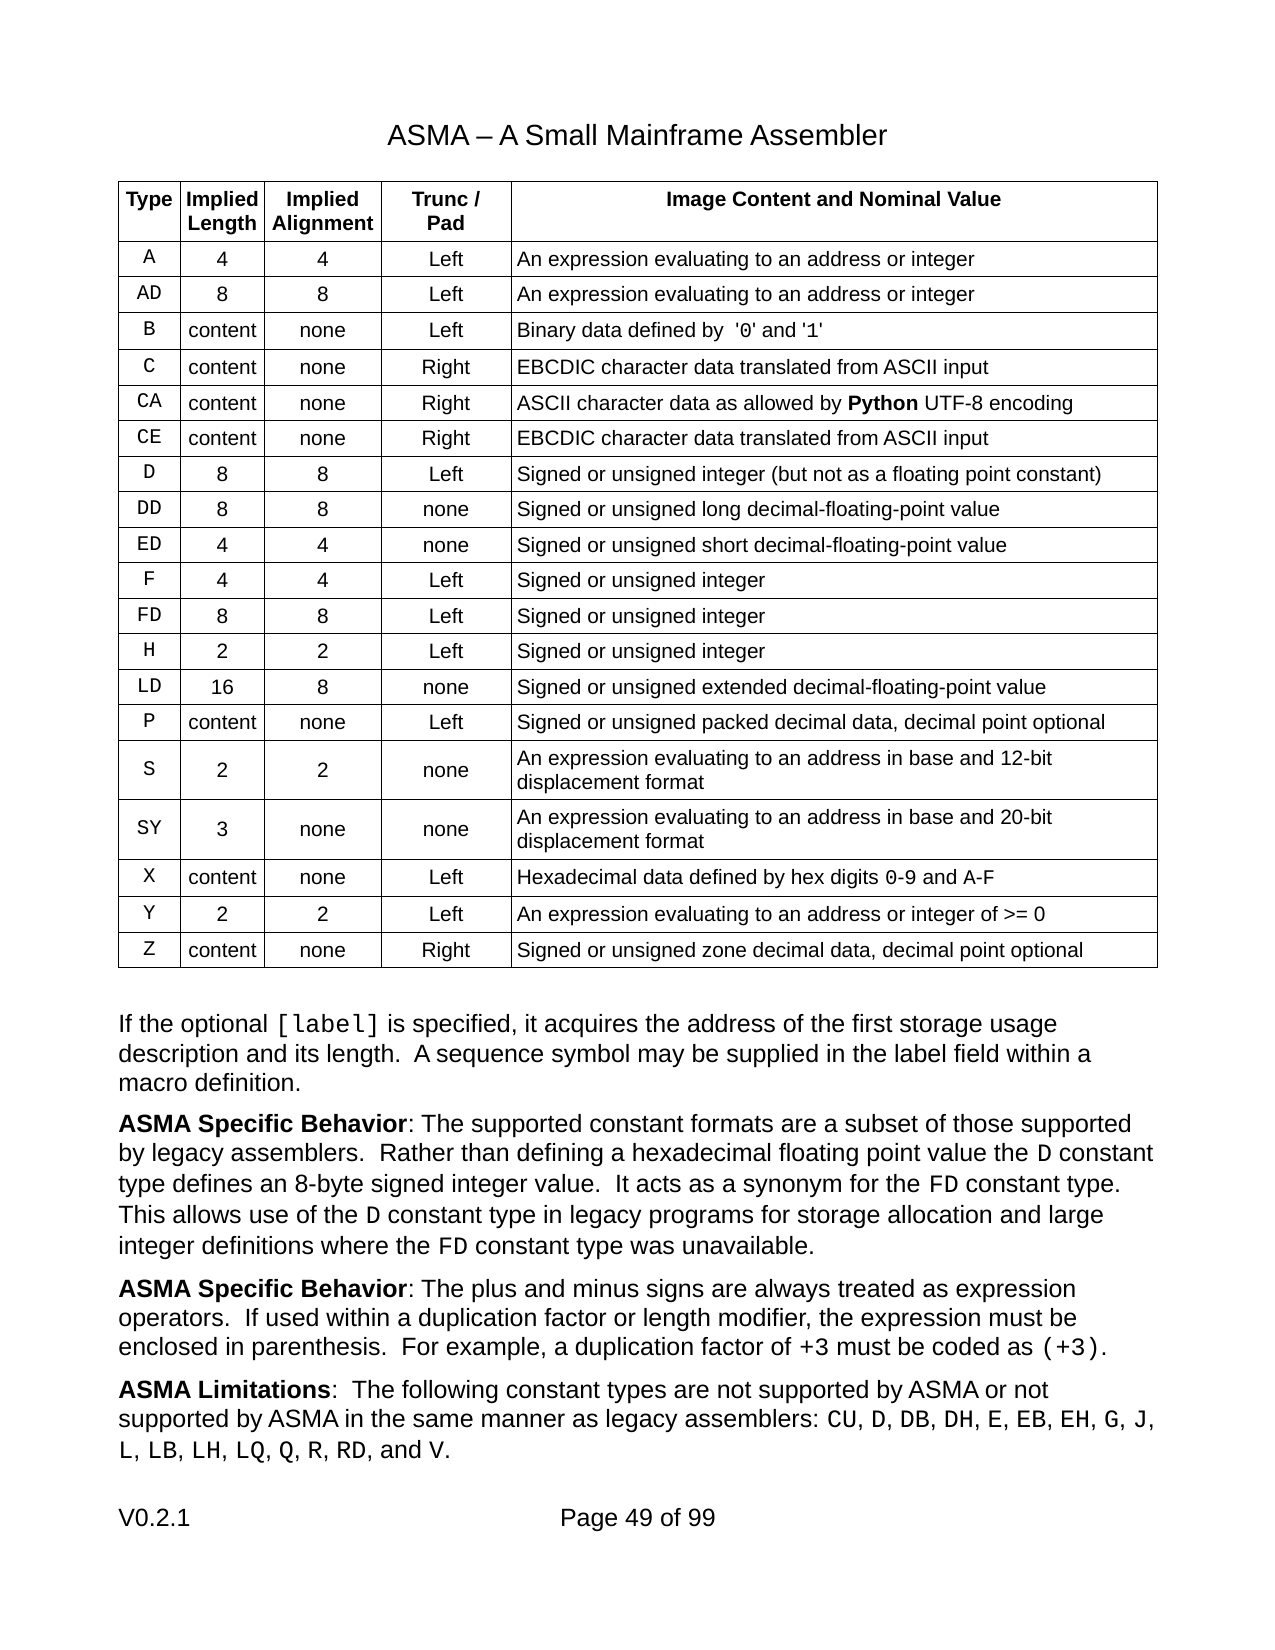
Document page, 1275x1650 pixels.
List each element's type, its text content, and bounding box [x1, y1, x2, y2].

table_cell EBCDIC character data translated from ASCII input [512, 350, 1157, 384]
table_cell content [181, 705, 264, 740]
table_cell none [382, 741, 511, 799]
table_cell Signed or unsigned integer [512, 563, 1157, 598]
table_cell Left [382, 242, 511, 276]
table_cell 4 [181, 242, 264, 276]
table_cell Left [382, 599, 511, 633]
table_cell content [181, 421, 264, 456]
table_cell Right [382, 933, 511, 967]
text If the optional [label] is specified, it acquires the address of the first storage usage description and its length. A sequence symbol may be supplied in the label field within a macro definition. [118, 1008, 1157, 1097]
table_cell H [119, 634, 180, 669]
table_cell 4 [181, 528, 264, 562]
text ASMA Specific Behavior: The plus and minus signs are always treated as expression operators. If used within a duplication factor or length modifier, the expression must be enclosed in parenthesis. For example, a duplication factor of +3 must be coded as (+3). [118, 1274, 1157, 1363]
table_cell 4 [265, 563, 381, 598]
table_cell content [181, 350, 264, 384]
table_cell Left [382, 277, 511, 312]
table_cell ASCII character data as allowed by Python UTF-8 encoding [512, 386, 1157, 420]
table_cell CE [119, 421, 180, 456]
table_cell none [382, 492, 511, 527]
table_cell 16 [181, 670, 264, 704]
table_cell SY [119, 800, 180, 859]
table_cell AD [119, 277, 180, 312]
table_cell S [119, 741, 180, 799]
table_cell Signed or unsigned integer (but not as a floating point constant) [512, 457, 1157, 491]
table_cell Signed or unsigned extended decimal-floating-point value [512, 670, 1157, 704]
table_cell Left [382, 634, 511, 669]
table_cell 8 [265, 670, 381, 704]
table_cell Right [382, 350, 511, 384]
text ASMA Specific Behavior: The supported constant formats are a subset of those supported by legacy assemblers. Rather than defining a hexadecimal floating point value the D constant type defines an 8-byte signed integer value. It acts as a synonym for the FD constant type. This allows use of the D constant type in legacy programs for storage allocation and large integer definitions where the FD constant type was unavailable. [118, 1109, 1157, 1262]
table_cell An expression evaluating to an address in base and 20-bit displacement format [512, 800, 1157, 859]
table_cell Y [119, 897, 180, 932]
table_cell none [265, 386, 381, 420]
table_cell Signed or unsigned packed decimal data, decimal point optional [512, 705, 1157, 740]
table_cell none [382, 670, 511, 704]
table_cell CA [119, 386, 180, 420]
table_cell An expression evaluating to an address or integer [512, 277, 1157, 312]
table_cell content [181, 933, 264, 967]
table_cell P [119, 705, 180, 740]
table_cell 8 [181, 277, 264, 312]
table_cell content [181, 860, 264, 896]
table_cell Signed or unsigned integer [512, 599, 1157, 633]
table_cell Left [382, 860, 511, 896]
table_cell 2 [181, 897, 264, 932]
table_cell none [382, 800, 511, 859]
table_cell 2 [265, 634, 381, 669]
table_cell X [119, 860, 180, 896]
table_cell An expression evaluating to an address in base and 12-bit displacement format [512, 741, 1157, 799]
table_cell 8 [265, 599, 381, 633]
table_cell Z [119, 933, 180, 967]
table_cell 8 [265, 457, 381, 491]
table_cell 8 [265, 277, 381, 312]
table_cell B [119, 313, 180, 349]
table_header Image Content and Nominal Value [512, 182, 1157, 241]
table_cell 4 [265, 242, 381, 276]
table_cell none [382, 528, 511, 562]
table_cell D [119, 457, 180, 491]
table_cell An expression evaluating to an address or integer [512, 242, 1157, 276]
table_cell Signed or unsigned short decimal-floating-point value [512, 528, 1157, 562]
table_cell Signed or unsigned integer [512, 634, 1157, 669]
table_cell Left [382, 563, 511, 598]
table_cell 8 [181, 457, 264, 491]
table_header Type [119, 182, 180, 241]
table_cell 3 [181, 800, 264, 859]
table_cell Binary data defined by '0' and '1' [512, 313, 1157, 349]
table_cell Right [382, 386, 511, 420]
table_cell Signed or unsigned zone decimal data, decimal point optional [512, 933, 1157, 967]
table_header Implied Alignment [265, 182, 381, 241]
table_cell Hexadecimal data defined by hex digits 0-9 and A-F [512, 860, 1157, 896]
table_cell LD [119, 670, 180, 704]
table_cell none [265, 313, 381, 349]
table_cell none [265, 800, 381, 859]
table_cell none [265, 933, 381, 967]
table_cell DD [119, 492, 180, 527]
table_cell A [119, 242, 180, 276]
table_cell 2 [265, 897, 381, 932]
table_cell none [265, 421, 381, 456]
table_cell FD [119, 599, 180, 633]
table_cell content [181, 386, 264, 420]
table_cell 2 [265, 741, 381, 799]
table_cell none [265, 705, 381, 740]
table_cell 8 [181, 492, 264, 527]
text ASMA Limitations: The following constant types are not supported by ASMA or not supported by ASMA in the same manner as legacy assemblers: CU, D, DB, DH, E, EB, EH, G, J, L, LB, LH, LQ, Q, R, RD, and V. [118, 1375, 1157, 1466]
table_cell C [119, 350, 180, 384]
table_cell 4 [265, 528, 381, 562]
table_cell F [119, 563, 180, 598]
table_cell Left [382, 897, 511, 932]
table_cell An expression evaluating to an address or integer of >= 0 [512, 897, 1157, 932]
table_cell 2 [181, 741, 264, 799]
table_cell Left [382, 705, 511, 740]
table_cell EBCDIC character data translated from ASCII input [512, 421, 1157, 456]
table_header Trunc / Pad [382, 182, 511, 241]
table_cell ED [119, 528, 180, 562]
table_cell Left [382, 457, 511, 491]
table_cell Left [382, 313, 511, 349]
table_cell none [265, 350, 381, 384]
table_header Implied Length [181, 182, 264, 241]
table_cell 2 [181, 634, 264, 669]
table_cell 8 [265, 492, 381, 527]
table_cell 8 [181, 599, 264, 633]
table_cell none [265, 860, 381, 896]
table_cell Signed or unsigned long decimal-floating-point value [512, 492, 1157, 527]
table_cell Right [382, 421, 511, 456]
table_cell 4 [181, 563, 264, 598]
table_cell content [181, 313, 264, 349]
